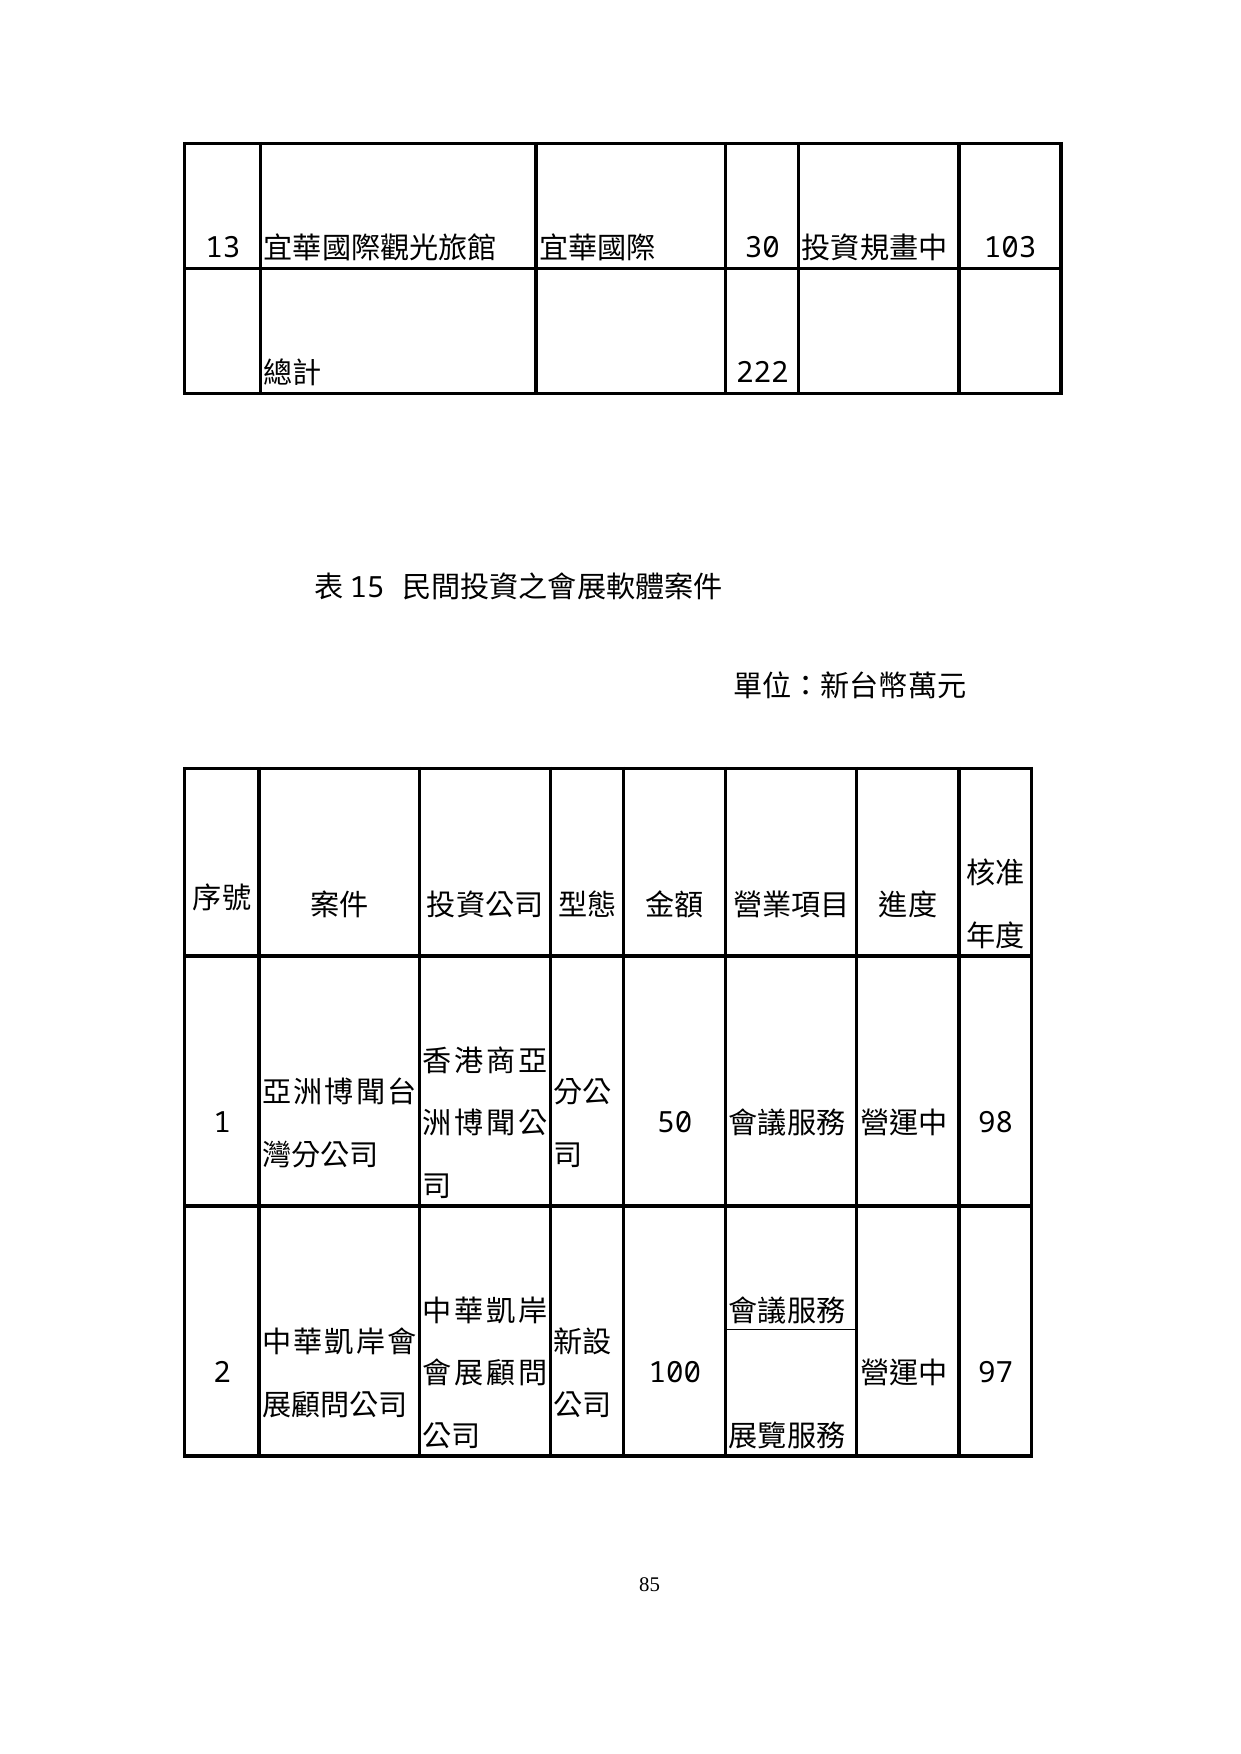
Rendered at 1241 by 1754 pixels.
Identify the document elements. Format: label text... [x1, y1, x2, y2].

table_cell 宜華國際觀光旅館 [262, 145, 534, 267]
table_cell [186, 270, 259, 392]
table_cell 中華凱岸會展顧問公司 [421, 1208, 549, 1454]
table_cell 2 [186, 1208, 257, 1454]
table_cell 亞洲博聞台灣分公司 [261, 958, 418, 1204]
table_cell 13 [186, 145, 259, 267]
table_cell 中華凱岸會展顧問公司 [261, 1208, 418, 1454]
table_cell [961, 270, 1059, 392]
table_cell 97 [961, 1208, 1030, 1454]
table_cell 會議服務 [727, 958, 855, 1204]
table_cell 100 [625, 1208, 724, 1454]
table_cell 展覽服務 [727, 1330, 855, 1454]
table_cell 30 [727, 145, 797, 267]
text 表15 民間投資之會展軟體案件 [183, 563, 1057, 606]
table_cell 投資規畫中 [800, 145, 957, 267]
table_cell 98 [961, 958, 1030, 1204]
table_header 型態 [552, 770, 622, 954]
table_cell 會議服務 [727, 1208, 855, 1329]
table_cell 1 [186, 958, 257, 1204]
table_cell 50 [625, 958, 724, 1204]
text 單位：新台幣萬元 [674, 642, 1057, 704]
table_cell [800, 270, 957, 392]
table_header 營業項目 [727, 770, 855, 954]
table_cell 宜華國際 [538, 145, 724, 267]
table_cell 分公司 [552, 958, 622, 1204]
table_header 案件 [261, 770, 418, 954]
table_cell 103 [961, 145, 1059, 267]
table_cell 222 [727, 270, 797, 392]
table_cell 營運中 [858, 958, 957, 1204]
table_header 投資公司 [421, 770, 549, 954]
table_cell 總計 [262, 270, 534, 392]
table_header 進度 [858, 770, 957, 954]
table_cell 香港商亞洲博聞公司 [421, 958, 549, 1204]
table_cell 營運中 [858, 1208, 957, 1454]
table_cell 新設公司 [552, 1208, 622, 1454]
table_header 核准年度 [961, 770, 1030, 954]
table_header 金額 [625, 770, 724, 954]
table_cell [538, 270, 724, 392]
table_header 序號 [186, 770, 257, 954]
